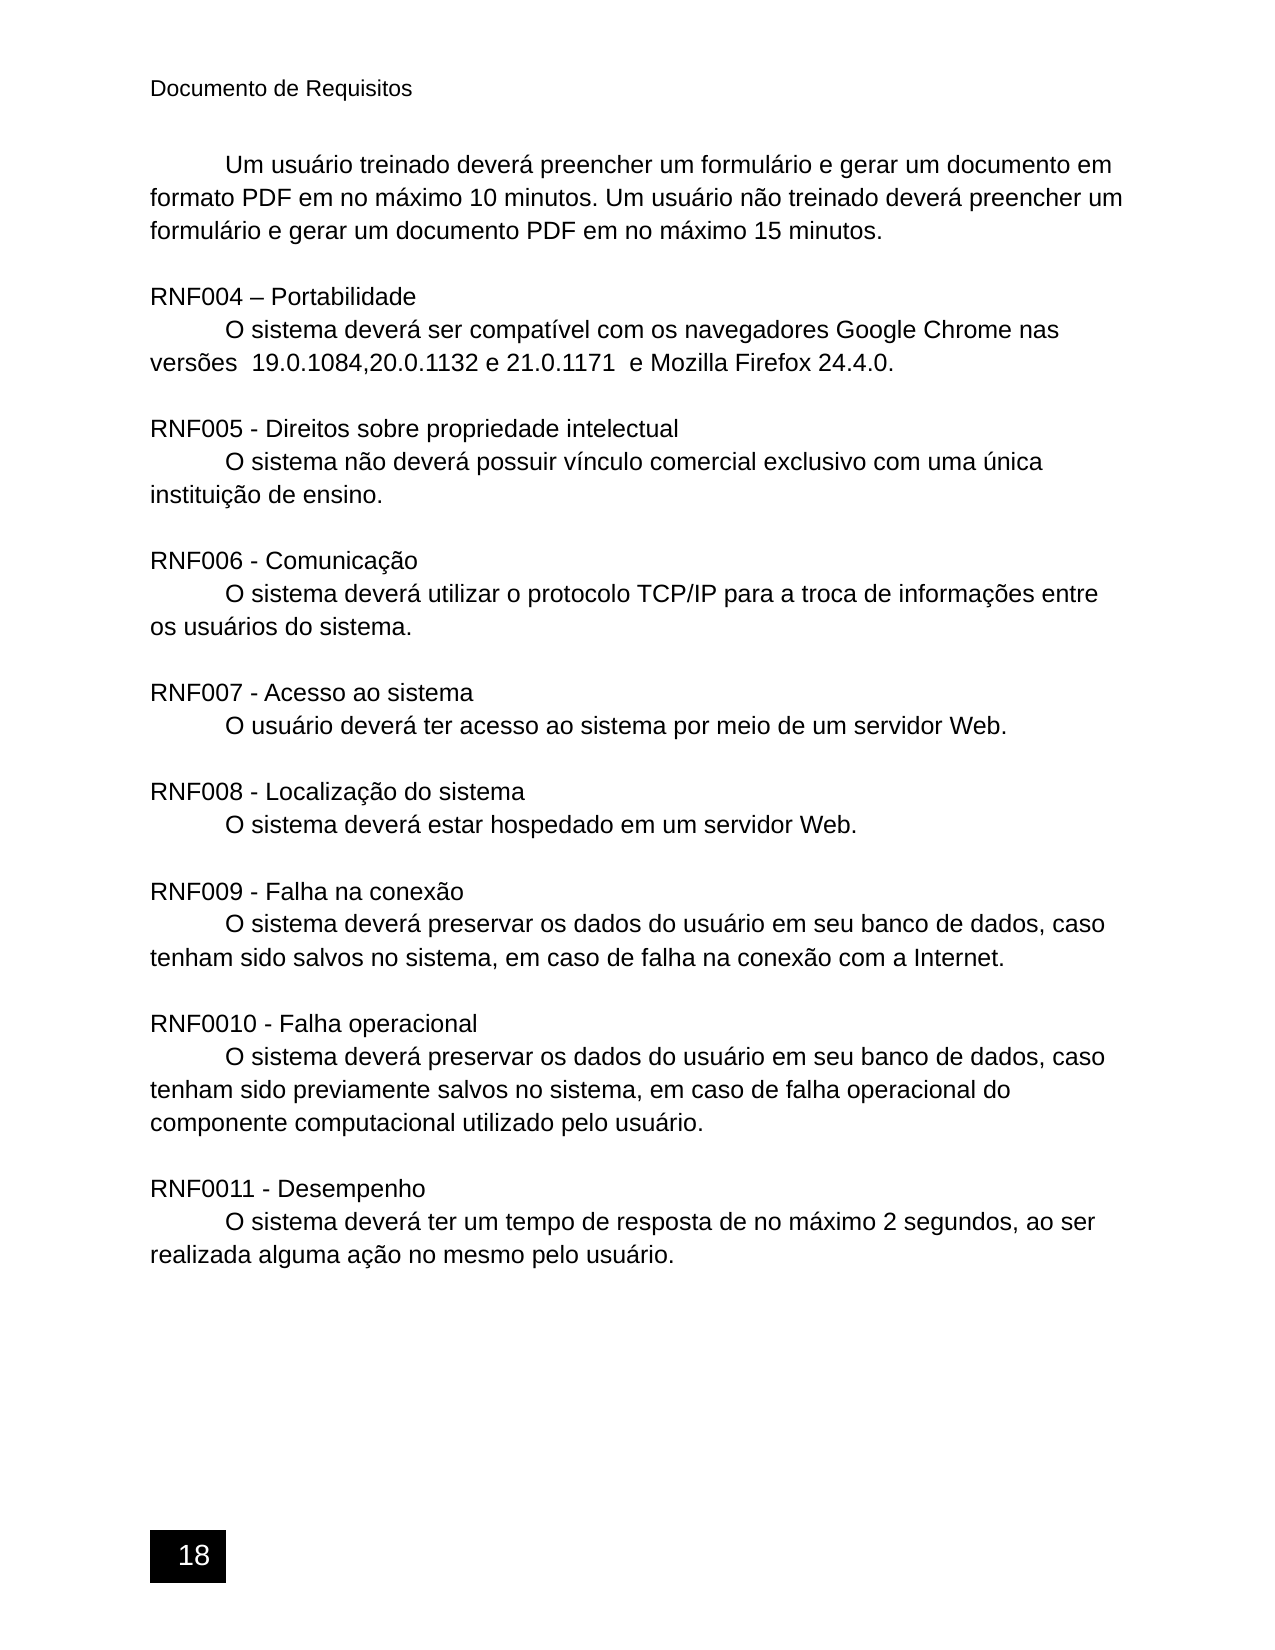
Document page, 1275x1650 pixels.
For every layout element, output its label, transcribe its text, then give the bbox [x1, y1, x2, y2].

text Um usuário treinado deverá preencher um formulário e gerar um documento em formato PDF em no máximo 10 minutos. Um usuário não treinado deverá preencher um formulário e gerar um documento PDF em no máximo 15 minutos. [150, 150, 1125, 245]
text O sistema deverá ter um tempo de resposta de no máximo 2 segundos, ao ser realizada alguma ação no mesmo pelo usuário. [150, 1207, 1125, 1268]
text RNF0010 - Falha operacional [150, 1008, 1125, 1037]
text RNF0011 - Desempenho [150, 1174, 1125, 1202]
text RNF005 - Direitos sobre propriedade intelectual [150, 414, 1125, 443]
text O sistema deverá utilizar o protocolo TCP/IP para a troca de informações entre os usuários do sistema. [150, 579, 1125, 641]
text O sistema não deverá possuir vínculo comercial exclusivo com uma única instituição de ensino. [150, 447, 1125, 509]
text RNF006 - Comunicação [150, 546, 1125, 575]
text O sistema deverá preservar os dados do usuário em seu banco de dados, caso tenham sido salvos no sistema, em caso de falha na conexão com a Internet. [150, 909, 1125, 971]
text RNF008 - Localização do sistema [150, 777, 1125, 806]
text O sistema deverá ser compatível com os navegadores Google Chrome nas versões 19.0.1084,20.0.1132 e 21.0.1171 e Mozilla Firefox 24.4.0. [150, 315, 1125, 377]
text RNF009 - Falha na conexão [150, 876, 1125, 905]
text RNF004 – Portabilidade [150, 282, 1125, 311]
text O usuário deverá ter acesso ao sistema por meio de um servidor Web. [150, 711, 1125, 740]
text O sistema deverá preservar os dados do usuário em seu banco de dados, caso tenham sido previamente salvos no sistema, em caso de falha operacional do componente computacional utilizado pelo usuário. [150, 1042, 1125, 1136]
text O sistema deverá estar hospedado em um servidor Web. [150, 810, 1125, 839]
text RNF007 - Acesso ao sistema [150, 678, 1125, 707]
